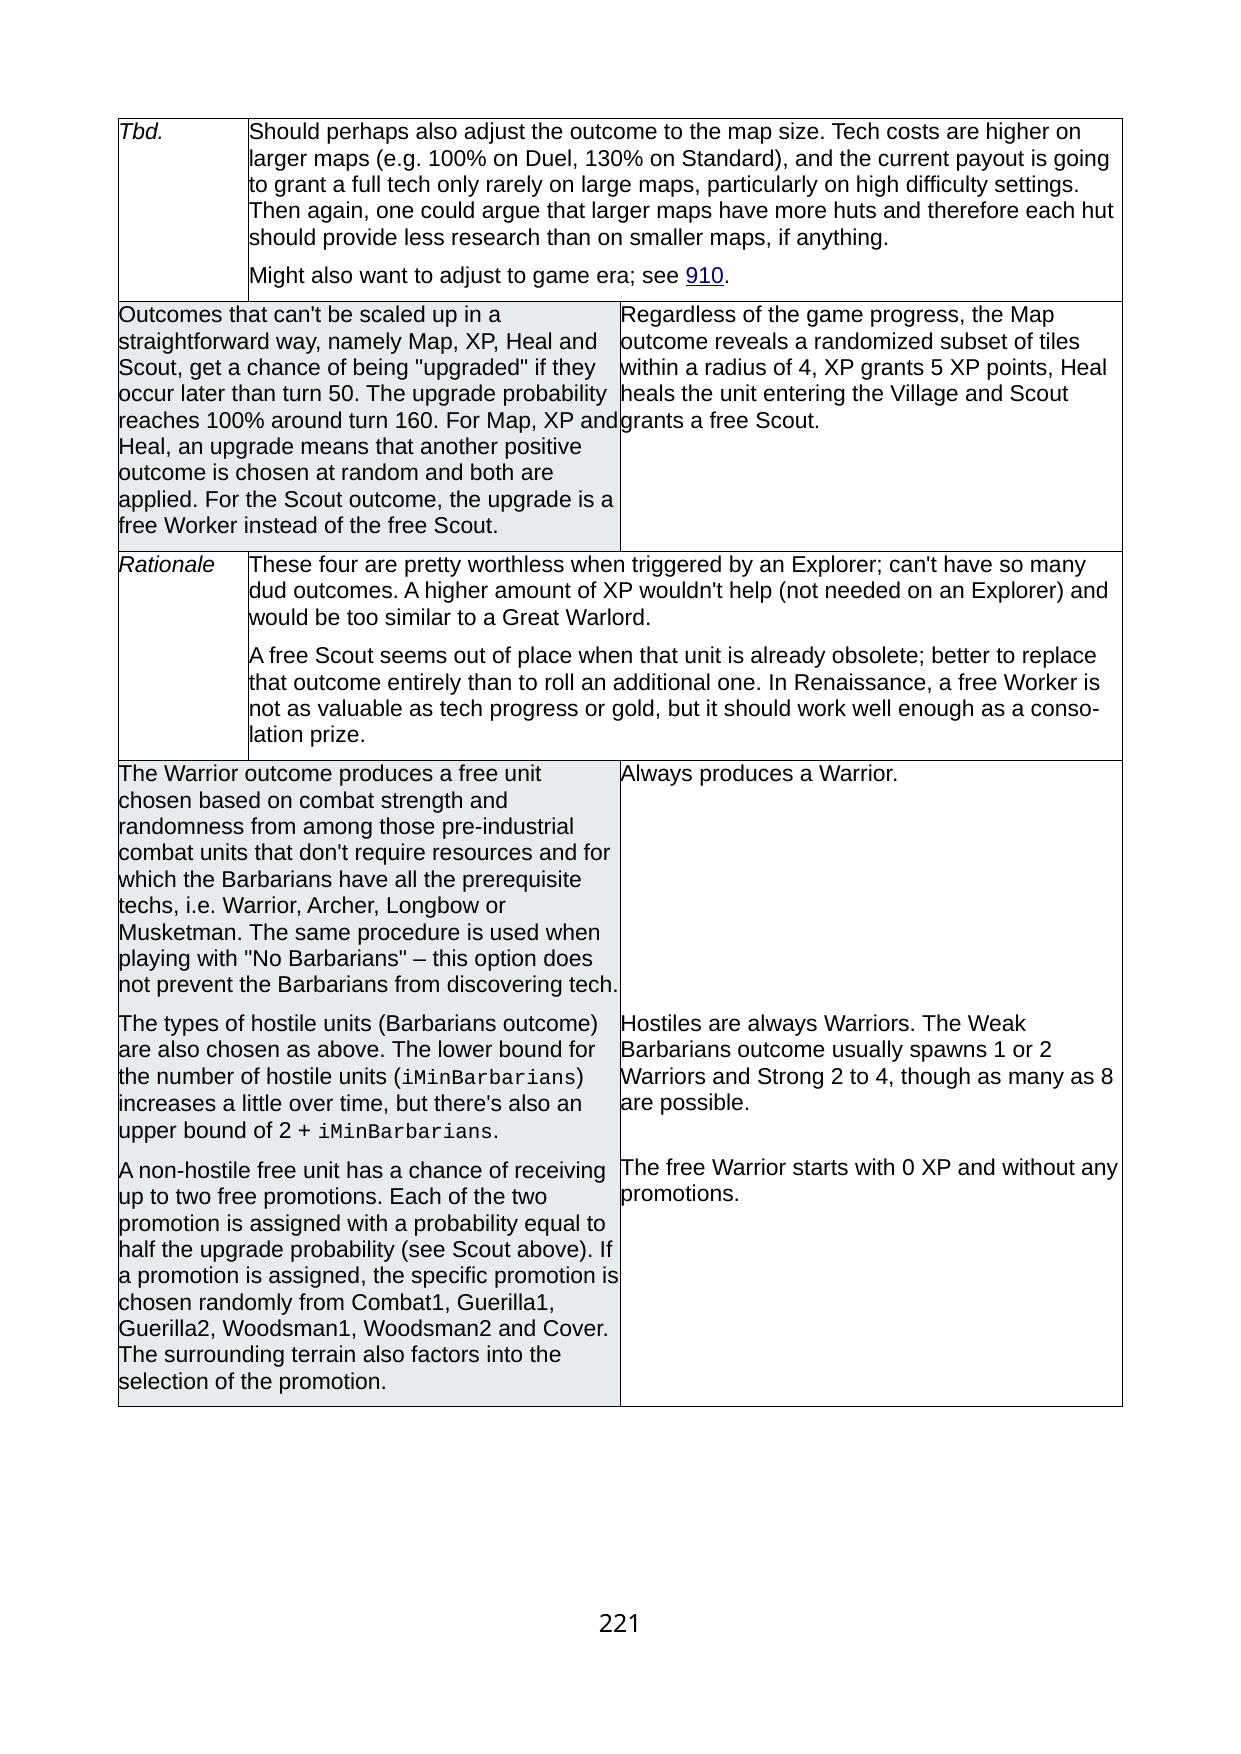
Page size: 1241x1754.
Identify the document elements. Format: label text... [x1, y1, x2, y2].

table_cell Always produces a Warrior. Hostiles are always Warriors. The Weak Barbarians outcome usually spawns 1 or 2 Warriors and Strong 2 to 4, though as many as 8 are possible. The free Warrior starts with 0 XP and without any promotions. [621, 761, 1122, 1406]
table_cell Should perhaps also adjust the outcome to the map size. Tech costs are higher on larger maps (e.g. 100% on Duel, 130% on Standard), and the current payout is going to grant a full tech only rarely on large maps, particularly on high difficulty settings. Then again, one could argue that larger maps have more huts and therefore each hut should provide less research than on smaller maps, if anything. Might also want to adjust to game era; see 910. [249, 119, 1122, 301]
table_cell Outcomes that can't be scaled up in a straightforward way, namely Map, XP, Heal and Scout, get a chance of being "upgraded" if they occur later than turn 50. The upgrade probability reaches 100% around turn 160. For Map, XP and Heal, an upgrade means that another positive outcome is chosen at random and both are applied. For the Scout outcome, the upgrade is a free Worker instead of the free Scout. [119, 302, 620, 551]
table_cell Tbd. [119, 119, 248, 301]
table_cell The Warrior outcome produces a free unit chosen based on combat strength and randomness from among those pre-industrial combat units that don't require resources and for which the Barbarians have all the prerequisite techs, i.e. Warrior, Archer, Longbow or Musketman. The same procedure is used when playing with "No Barbarians" – this option does not prevent the Barbarians from discovering tech. The types of hostile units (Barbarians outcome) are also chosen as above. The lower bound for the number of hostile units (iMinBarbarians) increases a little over time, but there's also an upper bound of 2 + iMinBarbarians. A non-hostile free unit has a chance of receiving up to two free promotions. Each of the two promotion is assigned with a probability equal to half the upgrade probability (see Scout above). If a promotion is assigned, the specific promotion is chosen randomly from Combat1, Guerilla1, Guerilla2, Woodsman1, Woodsman2 and Cover. The surrounding terrain also factors into the selection of the promotion. [119, 761, 620, 1406]
table_cell Regardless of the game progress, the Map outcome reveals a randomized subset of tiles within a radius of 4, XP grants 5 XP points, Heal heals the unit entering the Village and Scout grants a free Scout. [621, 302, 1122, 551]
table_cell Rationale [119, 552, 248, 760]
table_cell These four are pretty worthless when triggered by an Explorer; can't have so many dud outcomes. A higher amount of XP wouldn't help (not needed on an Explorer) and would be too similar to a Great Warlord. A free Scout seems out of place when that unit is already obsolete; better to replace that outcome entirely than to roll an additional one. In Renaissance, a free Worker is not as valuable as tech progress or gold, but it should work well enough as a conso­lation prize. [249, 552, 1122, 760]
